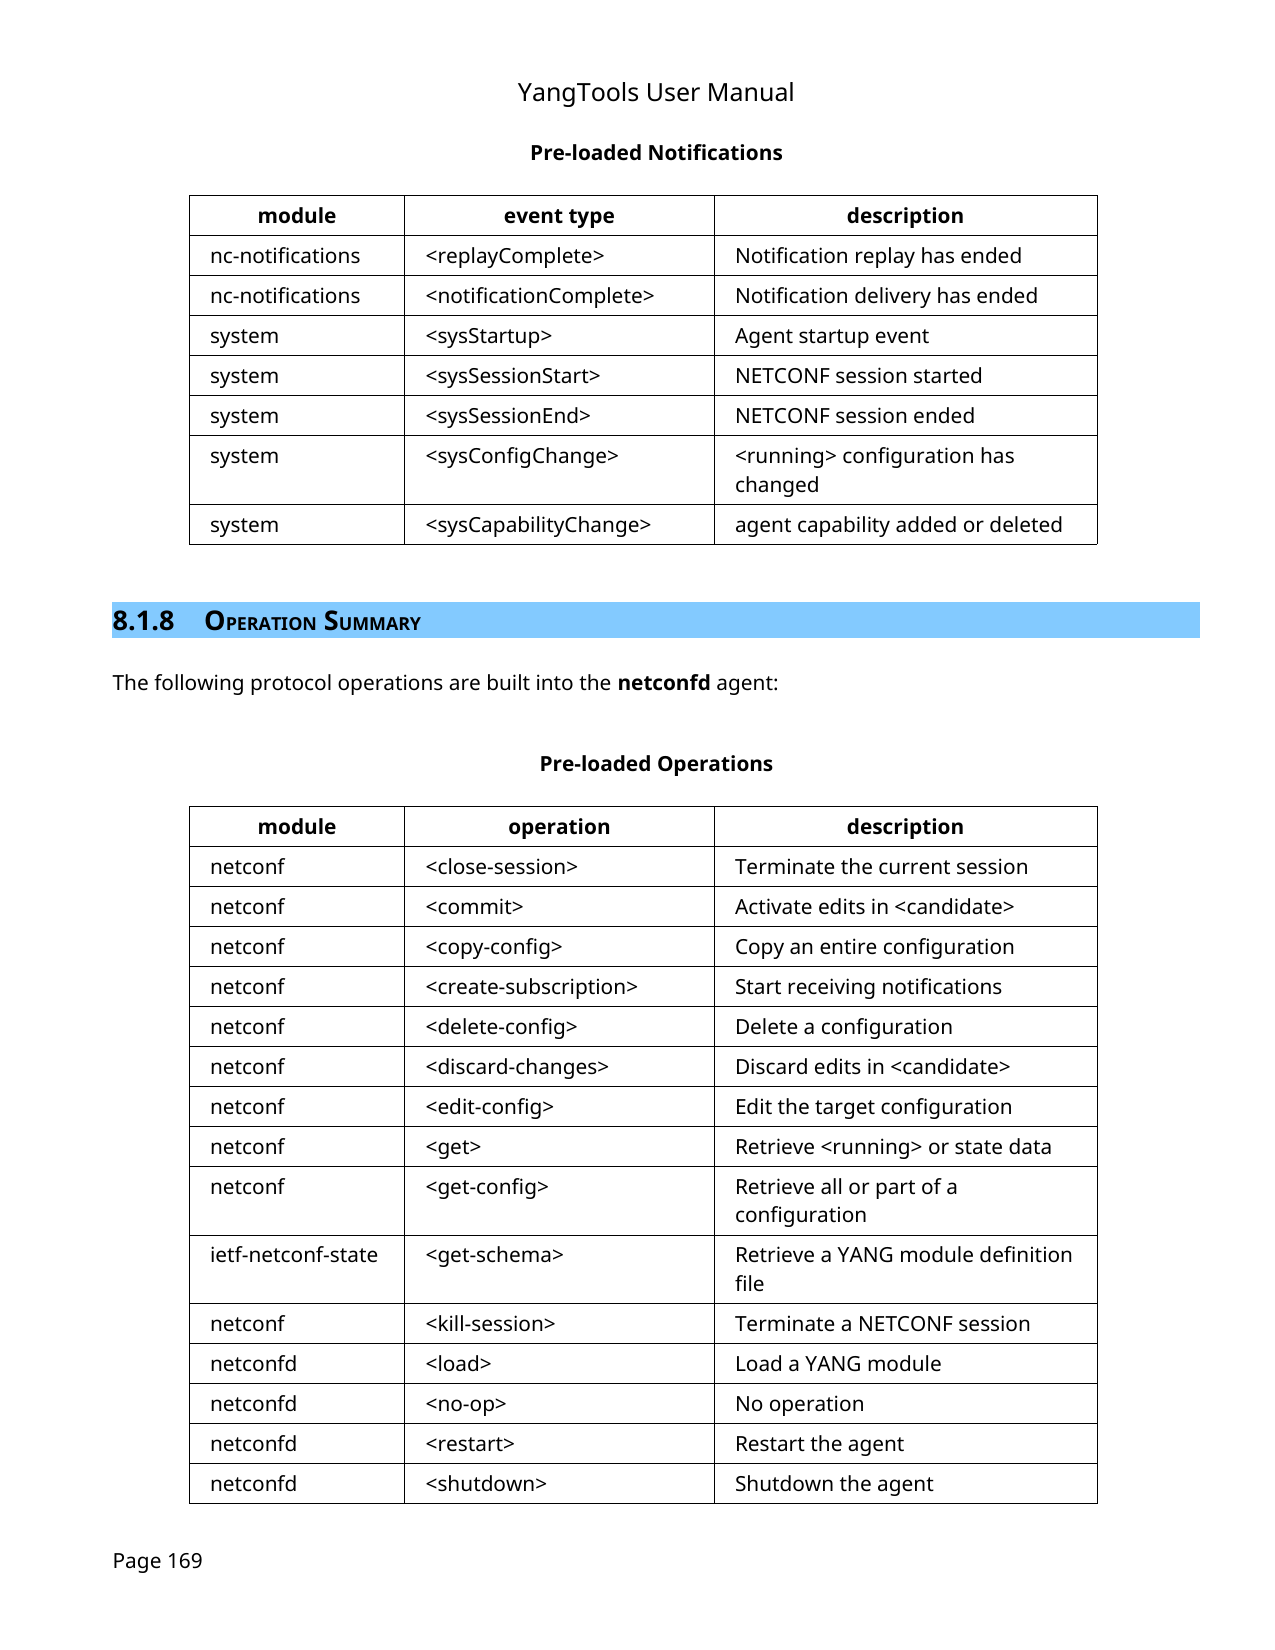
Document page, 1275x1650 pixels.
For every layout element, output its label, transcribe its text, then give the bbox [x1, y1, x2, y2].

table_cell Retrieve <running> or state data [715, 1127, 1097, 1166]
table_cell <sysCapabilityChange> [405, 505, 714, 544]
table_cell system [190, 316, 404, 355]
table_cell system [190, 356, 404, 395]
table_cell <restart> [405, 1424, 714, 1463]
table_cell nc-notifications [190, 276, 404, 315]
table_cell Terminate the current session [715, 847, 1097, 886]
table_cell Load a YANG module [715, 1344, 1097, 1383]
table_cell <copy-config> [405, 927, 714, 966]
table_cell Notification replay has ended [715, 236, 1097, 275]
subtitle Pre-loaded Notifications [127, 138, 1185, 167]
table_cell netconf [190, 847, 404, 886]
table_cell Retrieve a YANG module definition file [715, 1236, 1097, 1303]
table_cell netconfd [190, 1384, 404, 1423]
table_cell <get-config> [405, 1167, 714, 1235]
table_cell Edit the target configuration [715, 1087, 1097, 1126]
table_cell Terminate a NETCONF session [715, 1304, 1097, 1343]
table_cell netconfd [190, 1464, 404, 1503]
table_cell <load> [405, 1344, 714, 1383]
table_cell system [190, 436, 404, 504]
table_cell netconfd [190, 1344, 404, 1383]
table_cell No operation [715, 1384, 1097, 1423]
table_cell Discard edits in <candidate> [715, 1047, 1097, 1086]
table_cell netconf [190, 967, 404, 1006]
table_cell system [190, 505, 404, 544]
table_cell netconf [190, 1167, 404, 1235]
table_cell <notificationComplete> [405, 276, 714, 315]
table_cell <sysStartup> [405, 316, 714, 355]
table_cell Start receiving notifications [715, 967, 1097, 1006]
table_header description [715, 196, 1097, 235]
table_cell <no-op> [405, 1384, 714, 1423]
table_cell netconf [190, 887, 404, 926]
table_cell Delete a configuration [715, 1007, 1097, 1046]
table_cell netconf [190, 1047, 404, 1086]
subtitle Operation Summary [112, 602, 1200, 638]
table_cell <delete-config> [405, 1007, 714, 1046]
table_cell Shutdown the agent [715, 1464, 1097, 1503]
table_cell <shutdown> [405, 1464, 714, 1503]
table_cell Retrieve all or part of a configuration [715, 1167, 1097, 1235]
table_cell Agent startup event [715, 316, 1097, 355]
table_cell <get> [405, 1127, 714, 1166]
table_cell <get-schema> [405, 1236, 714, 1303]
table_cell <create-subscription> [405, 967, 714, 1006]
table_cell <close-session> [405, 847, 714, 886]
table_cell netconf [190, 1007, 404, 1046]
table_cell netconf [190, 1127, 404, 1166]
table_header module [190, 196, 404, 235]
table_cell NETCONF session started [715, 356, 1097, 395]
table_cell <running> configuration has changed [715, 436, 1097, 504]
table_cell netconf [190, 927, 404, 966]
table_cell NETCONF session ended [715, 396, 1097, 435]
table_header module [190, 807, 404, 846]
table_cell Copy an entire configuration [715, 927, 1097, 966]
table_cell Notification delivery has ended [715, 276, 1097, 315]
table_cell Restart the agent [715, 1424, 1097, 1463]
table_cell <replayComplete> [405, 236, 714, 275]
table_cell <commit> [405, 887, 714, 926]
subtitle Pre-loaded Operations [127, 749, 1185, 778]
table_cell agent capability added or deleted [715, 505, 1097, 544]
table_cell <sysSessionEnd> [405, 396, 714, 435]
table_cell netconf [190, 1087, 404, 1126]
table_cell netconfd [190, 1424, 404, 1463]
table_header description [715, 807, 1097, 846]
table_header operation [405, 807, 714, 846]
table_cell system [190, 396, 404, 435]
table_cell <kill-session> [405, 1304, 714, 1343]
table_cell <discard-changes> [405, 1047, 714, 1086]
table_cell <sysSessionStart> [405, 356, 714, 395]
table_cell netconf [190, 1304, 404, 1343]
table_cell <edit-config> [405, 1087, 714, 1126]
table_cell ietf-netconf-state [190, 1236, 404, 1303]
table_cell Activate edits in <candidate> [715, 887, 1097, 926]
text The following protocol operations are built into the netconfd agent: [112, 668, 1200, 696]
table_cell nc-notifications [190, 236, 404, 275]
table_cell <sysConfigChange> [405, 436, 714, 504]
table_header event type [405, 196, 714, 235]
